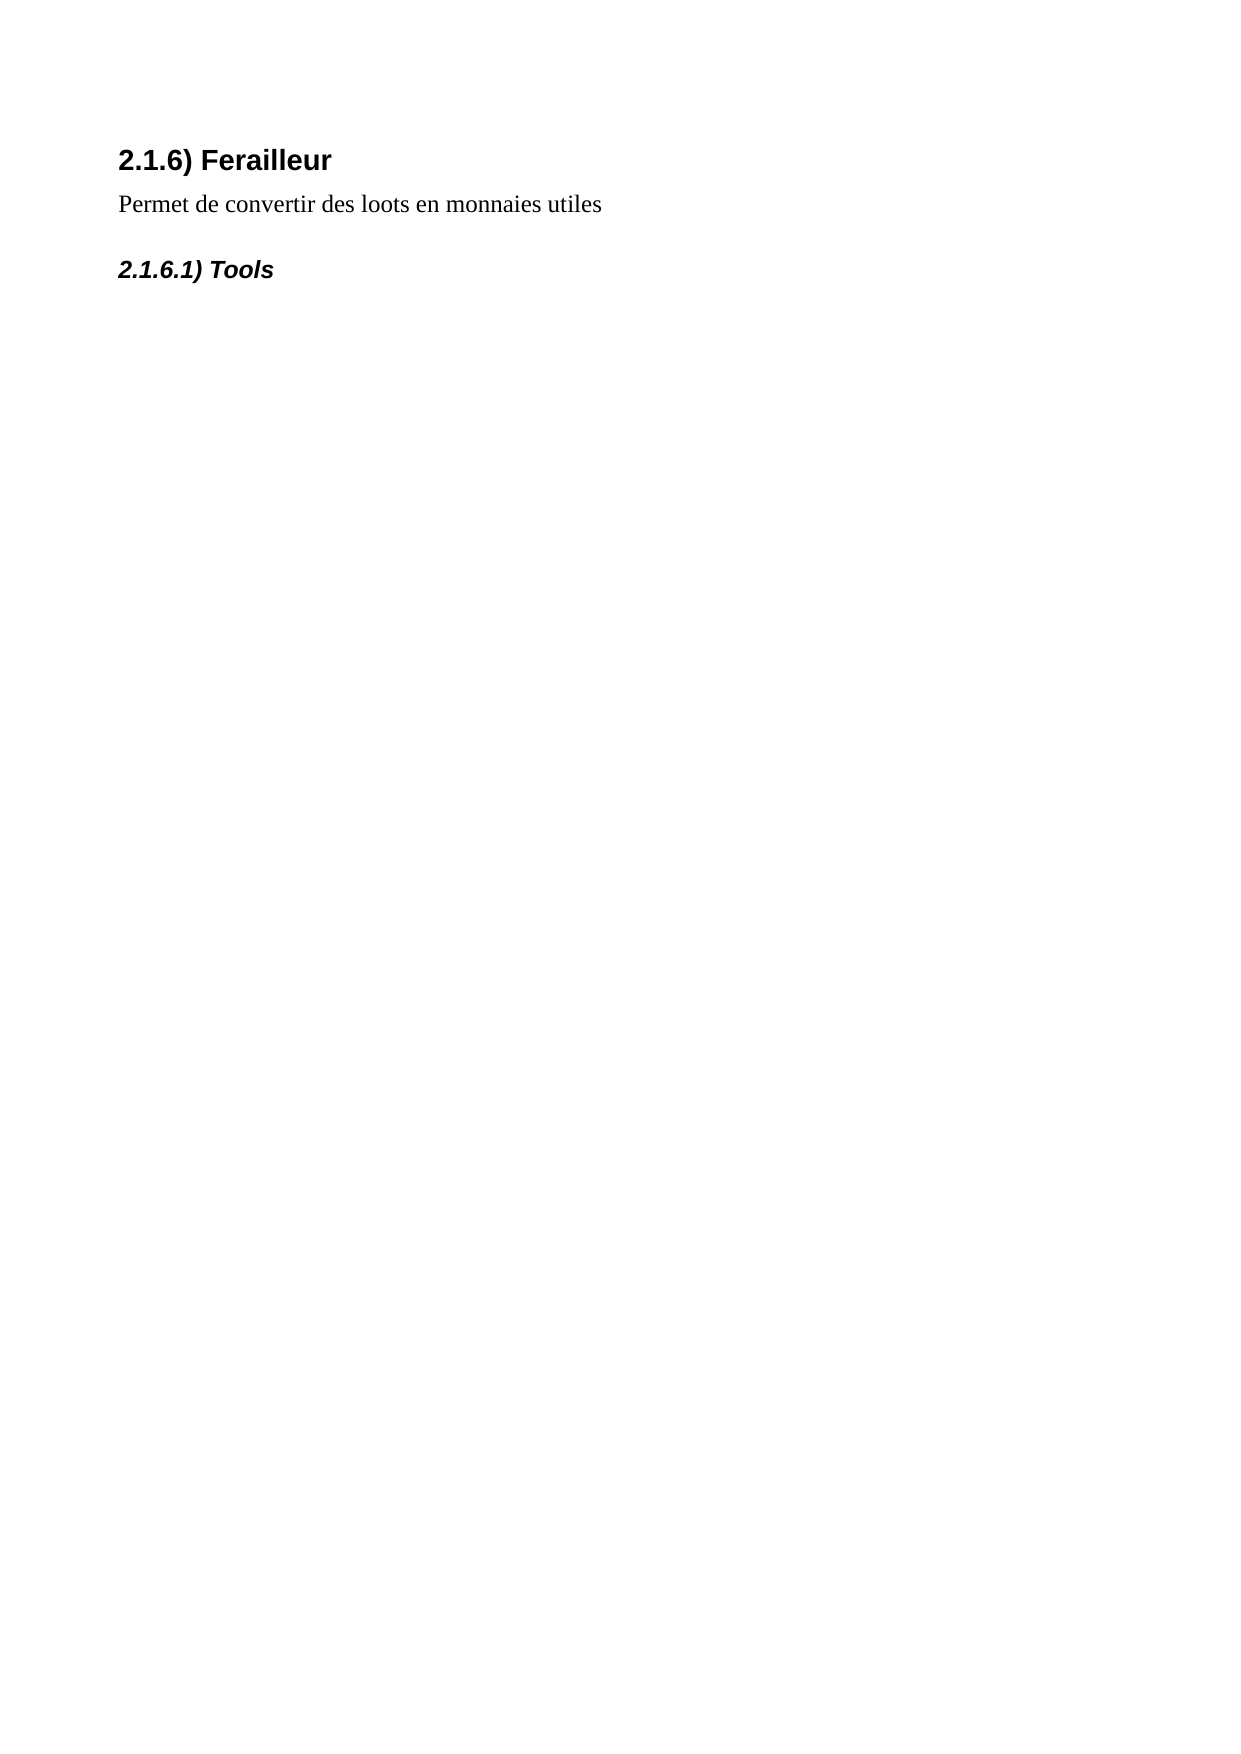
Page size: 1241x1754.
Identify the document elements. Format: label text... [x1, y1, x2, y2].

subtitle 2.1.6) Ferailleur [118, 143, 1122, 177]
text Permet de convertir des loots en monnaies utiles [118, 189, 1122, 218]
subtitle 2.1.6.1) Tools [118, 255, 1122, 284]
